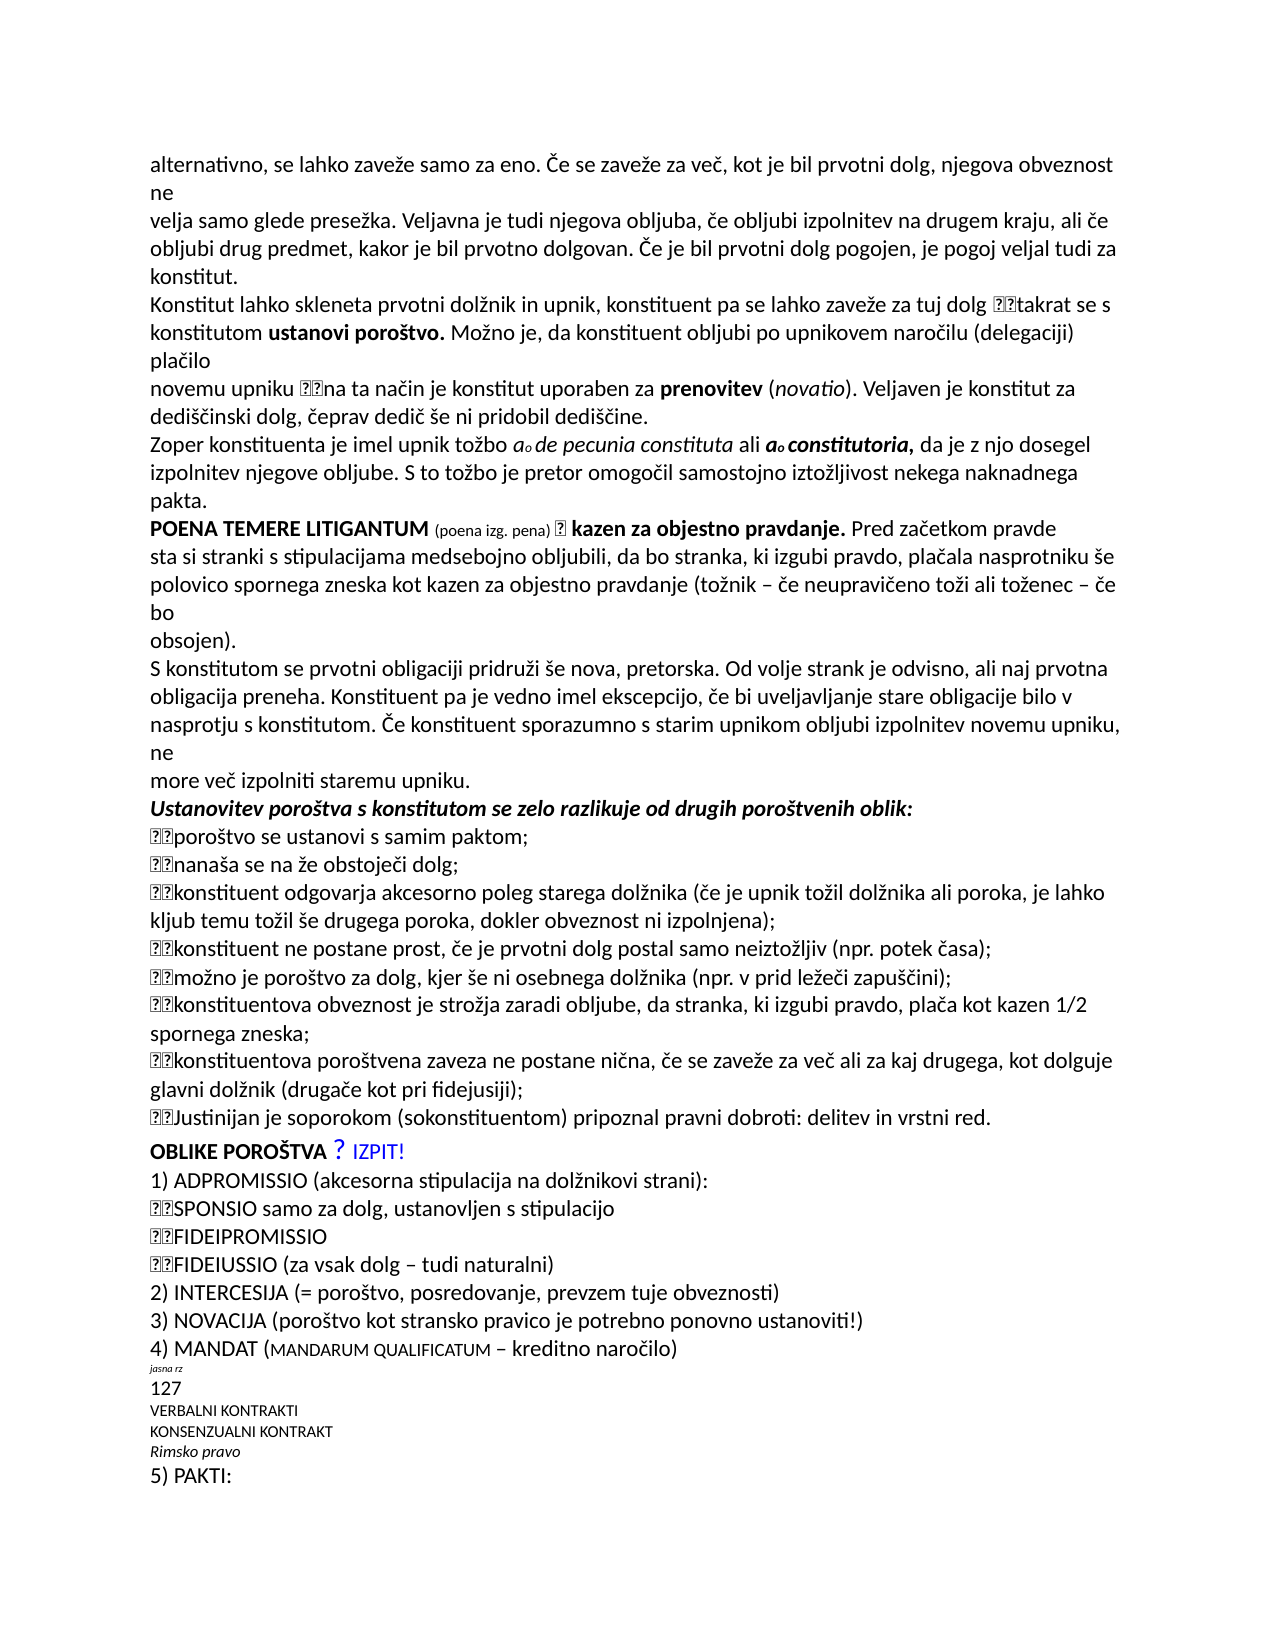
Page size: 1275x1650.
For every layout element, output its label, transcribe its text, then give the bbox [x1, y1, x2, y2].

text obsojen). [150, 626, 1125, 654]
text Konstitut lahko skleneta prvotni dolžnik in upnik, konstituent pa se lahko zaveže za tuj dolg takrat se s [150, 290, 1125, 318]
text nanaša se na že obstoječi dolg; [150, 851, 1125, 878]
text S konstitutom se prvotni obligaciji pridruži še nova, pretorska. Od volje strank je odvisno, ali naj prvotna [150, 654, 1125, 682]
text VERBALNI KONTRAKTI [150, 1401, 1125, 1421]
text FIDEIPROMISSIO [150, 1222, 1125, 1250]
text konstituent odgovarja akcesorno poleg starega dolžnika (če je upnik tožil dolžnika ali poroka, je lahko [150, 878, 1125, 907]
text sta si stranki s stipulacijama medsebojno obljubili, da bo stranka, ki izgubi pravdo, plačala nasprotniku še [150, 542, 1125, 570]
text KONSENZUALNI KONTRAKT [150, 1421, 1125, 1441]
text FIDEIUSSIO (za vsak dolg – tudi naturalni) [150, 1250, 1125, 1278]
text jasna rz [150, 1362, 1125, 1375]
text SPONSIO samo za dolg, ustanovljen s stipulacijo [150, 1194, 1125, 1222]
text alternativno, se lahko zaveže samo za eno. Če se zaveže za več, kot je bil prvotni dolg, njegova obveznost ne [150, 150, 1125, 206]
text 127 [150, 1375, 1125, 1401]
text konstitut. [150, 262, 1125, 290]
text Ustanovitev poroštva s konstitutom se zelo razlikuje od drugih poroštvenih oblik: [150, 794, 1125, 822]
text novemu upniku na ta način je konstitut uporaben za prenovitev (novatio). Veljaven je konstitut za [150, 374, 1125, 402]
text dediščinski dolg, čeprav dedič še ni pridobil dediščine. [150, 402, 1125, 430]
text glavni dolžnik (drugače kot pri fidejusiji); [150, 1075, 1125, 1103]
text možno je poroštvo za dolg, kjer še ni osebnega dolžnika (npr. v prid ležeči zapuščini); [150, 963, 1125, 991]
text Zoper konstituenta je imel upnik tožbo ao de pecunia constituta ali ao constitutoria, da je z njo dosegel [150, 430, 1125, 458]
text 1) ADPROMISSIO (akcesorna stipulacija na dolžnikovi strani): [150, 1166, 1125, 1194]
text kljub temu tožil še drugega poroka, dokler obveznost ni izpolnjena); [150, 907, 1125, 934]
text Justinijan je soporokom (sokonstituentom) pripoznal pravni dobroti: delitev in vrstni red. [150, 1103, 1125, 1131]
text obligacija preneha. Konstituent pa je vedno imel ekscepcijo, če bi uveljavljanje stare obligacije bilo v [150, 682, 1125, 710]
text 2) INTERCESIJA (= poroštvo, posredovanje, prevzem tuje obveznosti) [150, 1278, 1125, 1306]
text konstituentova poroštvena zaveza ne postane nična, če se zaveže za več ali za kaj drugega, kot dolguje [150, 1047, 1125, 1075]
text obljubi drug predmet, kakor je bil prvotno dolgovan. Če je bil prvotni dolg pogojen, je pogoj veljal tudi za [150, 234, 1125, 262]
text velja samo glede presežka. Veljavna je tudi njegova obljuba, če obljubi izpolnitev na drugem kraju, ali če [150, 206, 1125, 234]
text more več izpolniti staremu upniku. [150, 766, 1125, 794]
text konstituent ne postane prost, če je prvotni dolg postal samo neiztožljiv (npr. potek časa); [150, 934, 1125, 963]
text izpolnitev njegove obljube. S to tožbo je pretor omogočil samostojno iztožljivost nekega naknadnega pakta. [150, 458, 1125, 514]
text polovico spornega zneska kot kazen za objestno pravdanje (tožnik – če neupravičeno toži ali toženec – če bo [150, 570, 1125, 626]
text poroštvo se ustanovi s samim paktom; [150, 822, 1125, 851]
text 3) NOVACIJA (poroštvo kot stransko pravico je potrebno ponovno ustanoviti!) [150, 1306, 1125, 1334]
text POENA TEMERE LITIGANTUM (poena izg. pena)  kazen za objestno pravdanje. Pred začetkom pravde [150, 514, 1125, 542]
text Rimsko pravo [150, 1441, 1125, 1462]
text OBLIKE POROŠTVA ? IZPIT! [150, 1131, 1125, 1166]
text nasprotju s konstitutom. Če konstituent sporazumno s starim upnikom obljubi izpolnitev novemu upniku, ne [150, 710, 1125, 766]
text 4) MANDAT (MANDARUM QUALIFICATUM – kreditno naročilo) [150, 1334, 1125, 1362]
text konstitutom ustanovi poroštvo. Možno je, da konstituent obljubi po upnikovem naročilu (delegaciji) plačilo [150, 318, 1125, 374]
text spornega zneska; [150, 1019, 1125, 1047]
text konstituentova obveznost je strožja zaradi obljube, da stranka, ki izgubi pravdo, plača kot kazen 1/2 [150, 991, 1125, 1019]
text 5) PAKTI: [150, 1462, 1125, 1489]
